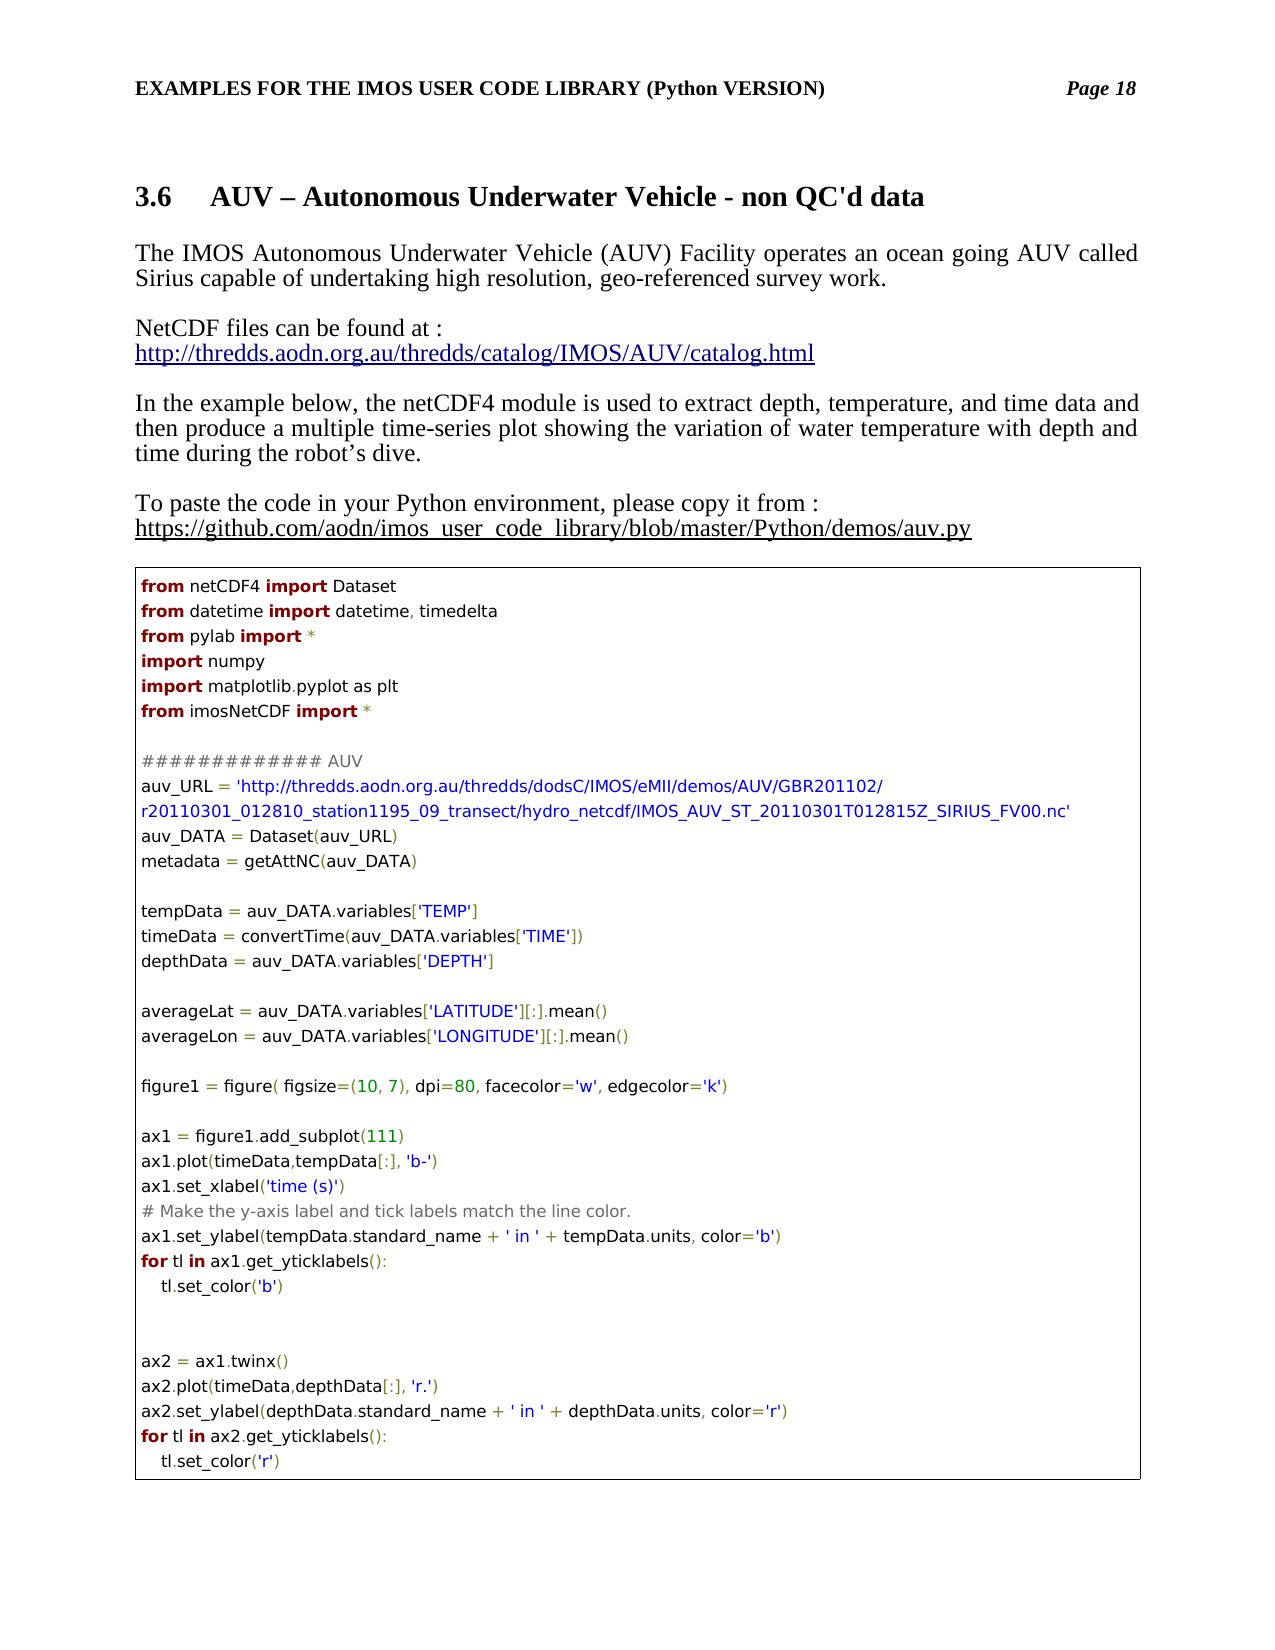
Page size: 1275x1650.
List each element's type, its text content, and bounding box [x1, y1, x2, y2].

text NetCDF files can be found at : [135, 317, 1140, 342]
subtitle AUV – Autonomous Underwater Vehicle - non QC'd data [135, 179, 1140, 213]
text The IMOS Autonomous Underwater Vehicle (AUV) Facility operates an ocean going AUV called Sirius capable of undertaking high resolution, geo-referenced survey work. [135, 242, 1140, 292]
text In the example below, the netCDF4 module is used to extract depth, temperature, and time data and then produce a multiple time-series plot showing the variation of water temperature with depth and time during the robot’s dive. [135, 392, 1140, 467]
text http://thredds.aodn.org.au/thredds/catalog/IMOS/AUV/catalog.html [135, 342, 1140, 367]
text To paste the code in your Python environment, please copy it from : [135, 492, 1140, 517]
table_header from netCDF4 import Dataset from datetime import datetime, timedelta from pylab import * import numpy import matplotlib.pyplot as plt from imosNetCDF import * ############# AUV auv_URL = 'http://thredds.aodn.org.au/thredds/dodsC/IMOS/eMII/demos/AUV/GBR201102/r20110301_012810_station1195_09_transect/hydro_netcdf/IMOS_AUV_ST_20110301T012815Z_SIRIUS_FV00.nc' auv_DATA = Dataset(auv_URL) metadata = getAttNC(auv_DATA) tempData = auv_DATA.variables['TEMP'] timeData = convertTime(auv_DATA.variables['TIME']) depthData = auv_DATA.variables['DEPTH'] averageLat = auv_DATA.variables['LATITUDE'][:].mean() averageLon = auv_DATA.variables['LONGITUDE'][:].mean() figure1 = figure( figsize=(10, 7), dpi=80, facecolor='w', edgecolor='k') ax1 = figure1.add_subplot(111) ax1.plot(timeData,tempData[:], 'b-') ax1.set_xlabel('time (s)') # Make the y-axis label and tick labels match the line color. ax1.set_ylabel(tempData.standard_name + ' in ' + tempData.units, color='b') for tl in ax1.get_yticklabels(): tl.set_color('b') ax2 = ax1.twinx() ax2.plot(timeData,depthData[:], 'r.') ax2.set_ylabel(depthData.standard_name + ' in ' + depthData.units, color='r') for tl in ax2.get_yticklabels(): tl.set_color('r') [136, 568, 1140, 1478]
text https://github.com/aodn/imos_user_code_library/blob/master/Python/demos/auv.py [135, 517, 1140, 542]
